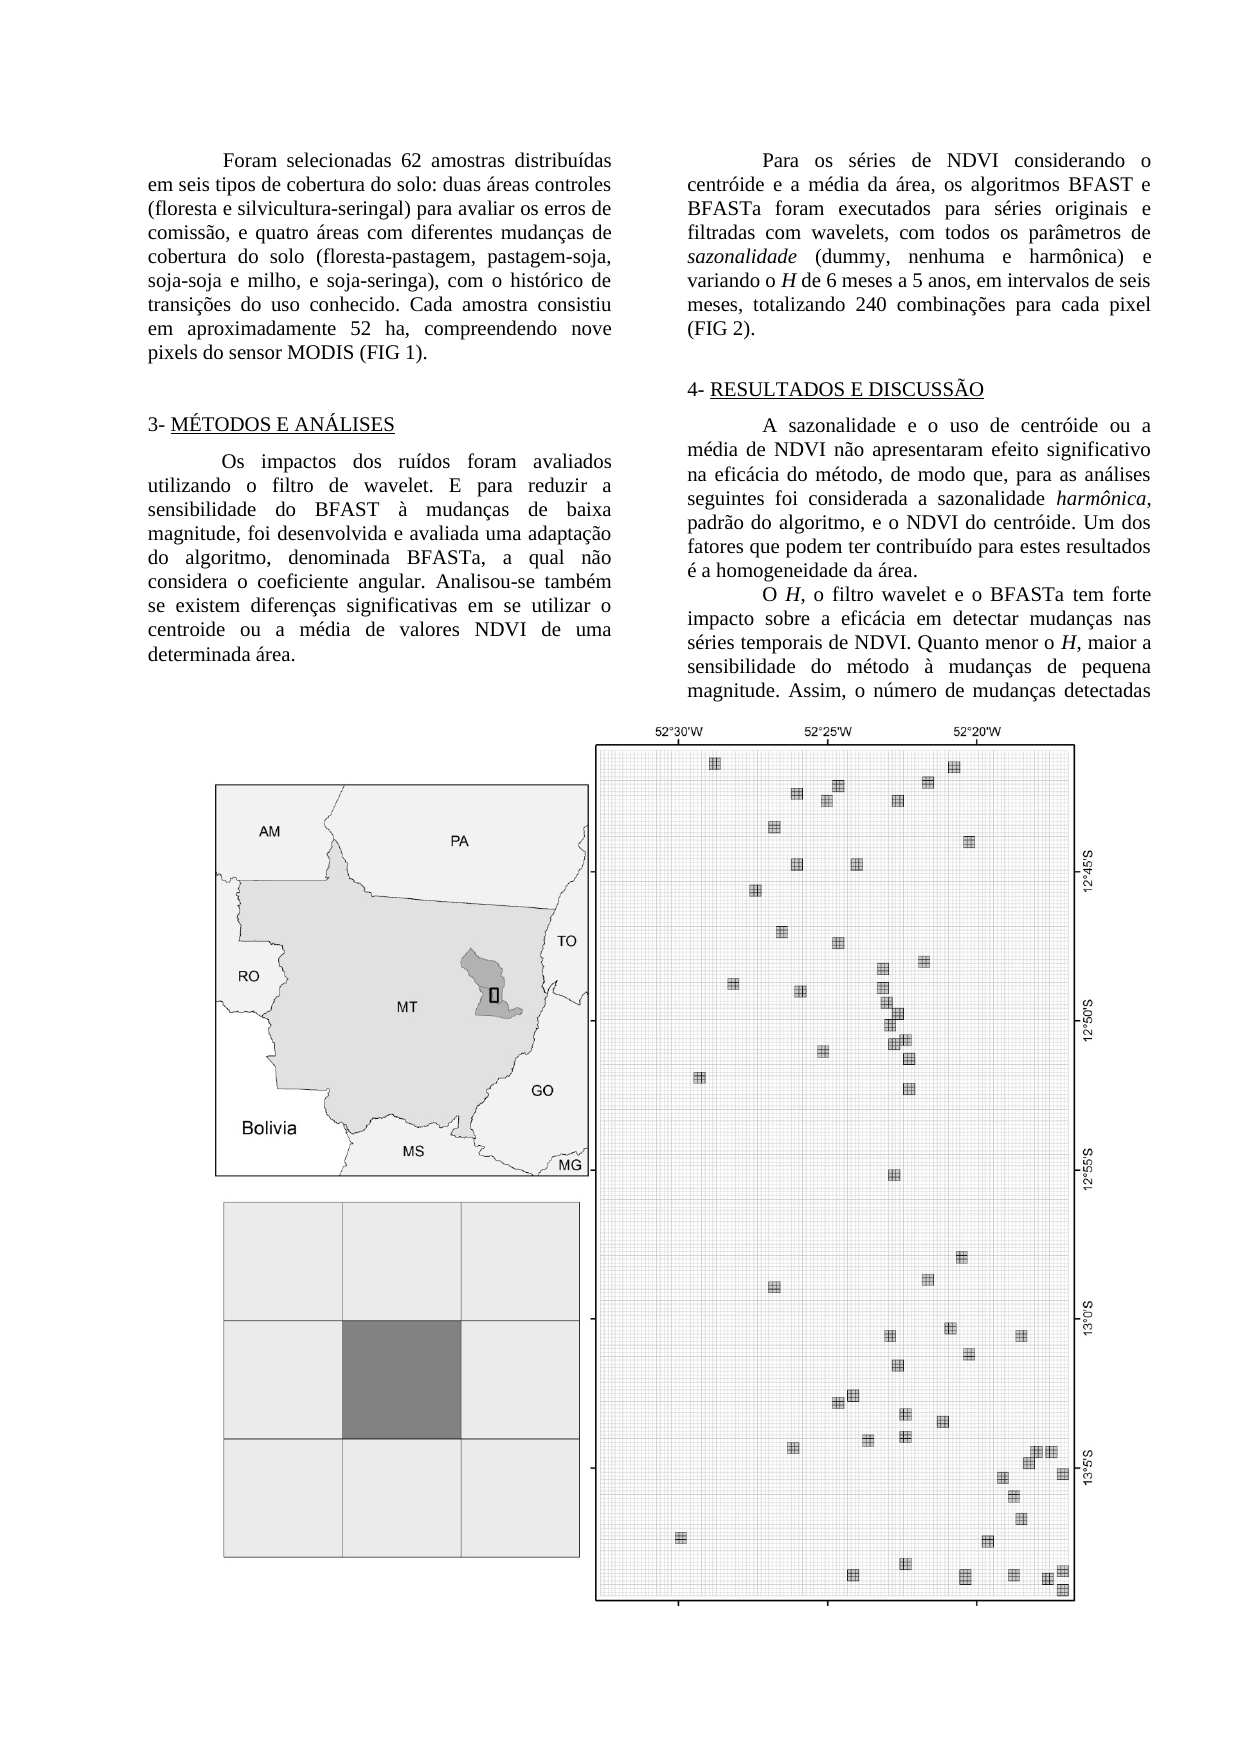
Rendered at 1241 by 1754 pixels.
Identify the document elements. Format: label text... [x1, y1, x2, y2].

text A sazonalidade e o uso de centróide ou a média de NDVI não apresentaram efeito significativo na eficácia do método, de modo que, para as análises seguintes foi considerada a sazonalidade harmônica, padrão do algoritmo, e o NDVI do centróide. Um dos fatores que podem ter contribuído para estes resultados é a homogeneidade da área. [687, 413, 1152, 582]
text Para os séries de NDVI considerando o centróide e a média da área, os algoritmos BFAST e BFASTa foram executados para séries originais e filtradas com wavelets, com todos os parâmetros de sazonalidade (dummy, nenhuma e harmônica) e variando o H de 6 meses a 5 anos, em intervalos de seis meses, totalizando 240 combinações para cada pixel (FIG 2). [687, 148, 1152, 340]
text O H, o filtro wavelet e o BFASTa tem forte impacto sobre a eficácia em detectar mudanças nas séries temporais de NDVI. Quanto menor o H, maior a sensibilidade do método à mudanças de pequena magnitude. Assim, o número de mudanças detectadas [687, 582, 1152, 702]
text 3- MÉTODOS E ANÁLISES [148, 412, 612, 436]
text 4- RESULTADOS E DISCUSSÃO [687, 377, 1152, 401]
text Foram selecionadas 62 amostras distribuídas em seis tipos de cobertura do solo: duas áreas controles (floresta e silvicultura-seringal) para avaliar os erros de comissão, e quatro áreas com diferentes mudanças de cobertura do solo (floresta-pastagem, pastagem-soja, soja-soja e milho, e soja-seringa), com o histórico de transições do uso conhecido. Cada amostra consistiu em aproximadamente 52 ha, compreendendo nove pixels do sensor MODIS (FIG 1). [148, 148, 612, 364]
text Os impactos dos ruídos foram avaliados utilizando o filtro de wavelet. E para reduzir a sensibilidade do BFAST à mudanças de baixa magnitude, foi desenvolvida e avaliada uma adaptação do algoritmo, denominada BFASTa, a qual não considera o coeficiente angular. Analisou-se também se existem diferenças significativas em se utilizar o centroide ou a média de valores NDVI de uma determinada área. [148, 449, 612, 666]
picture [210, 721, 1096, 1606]
